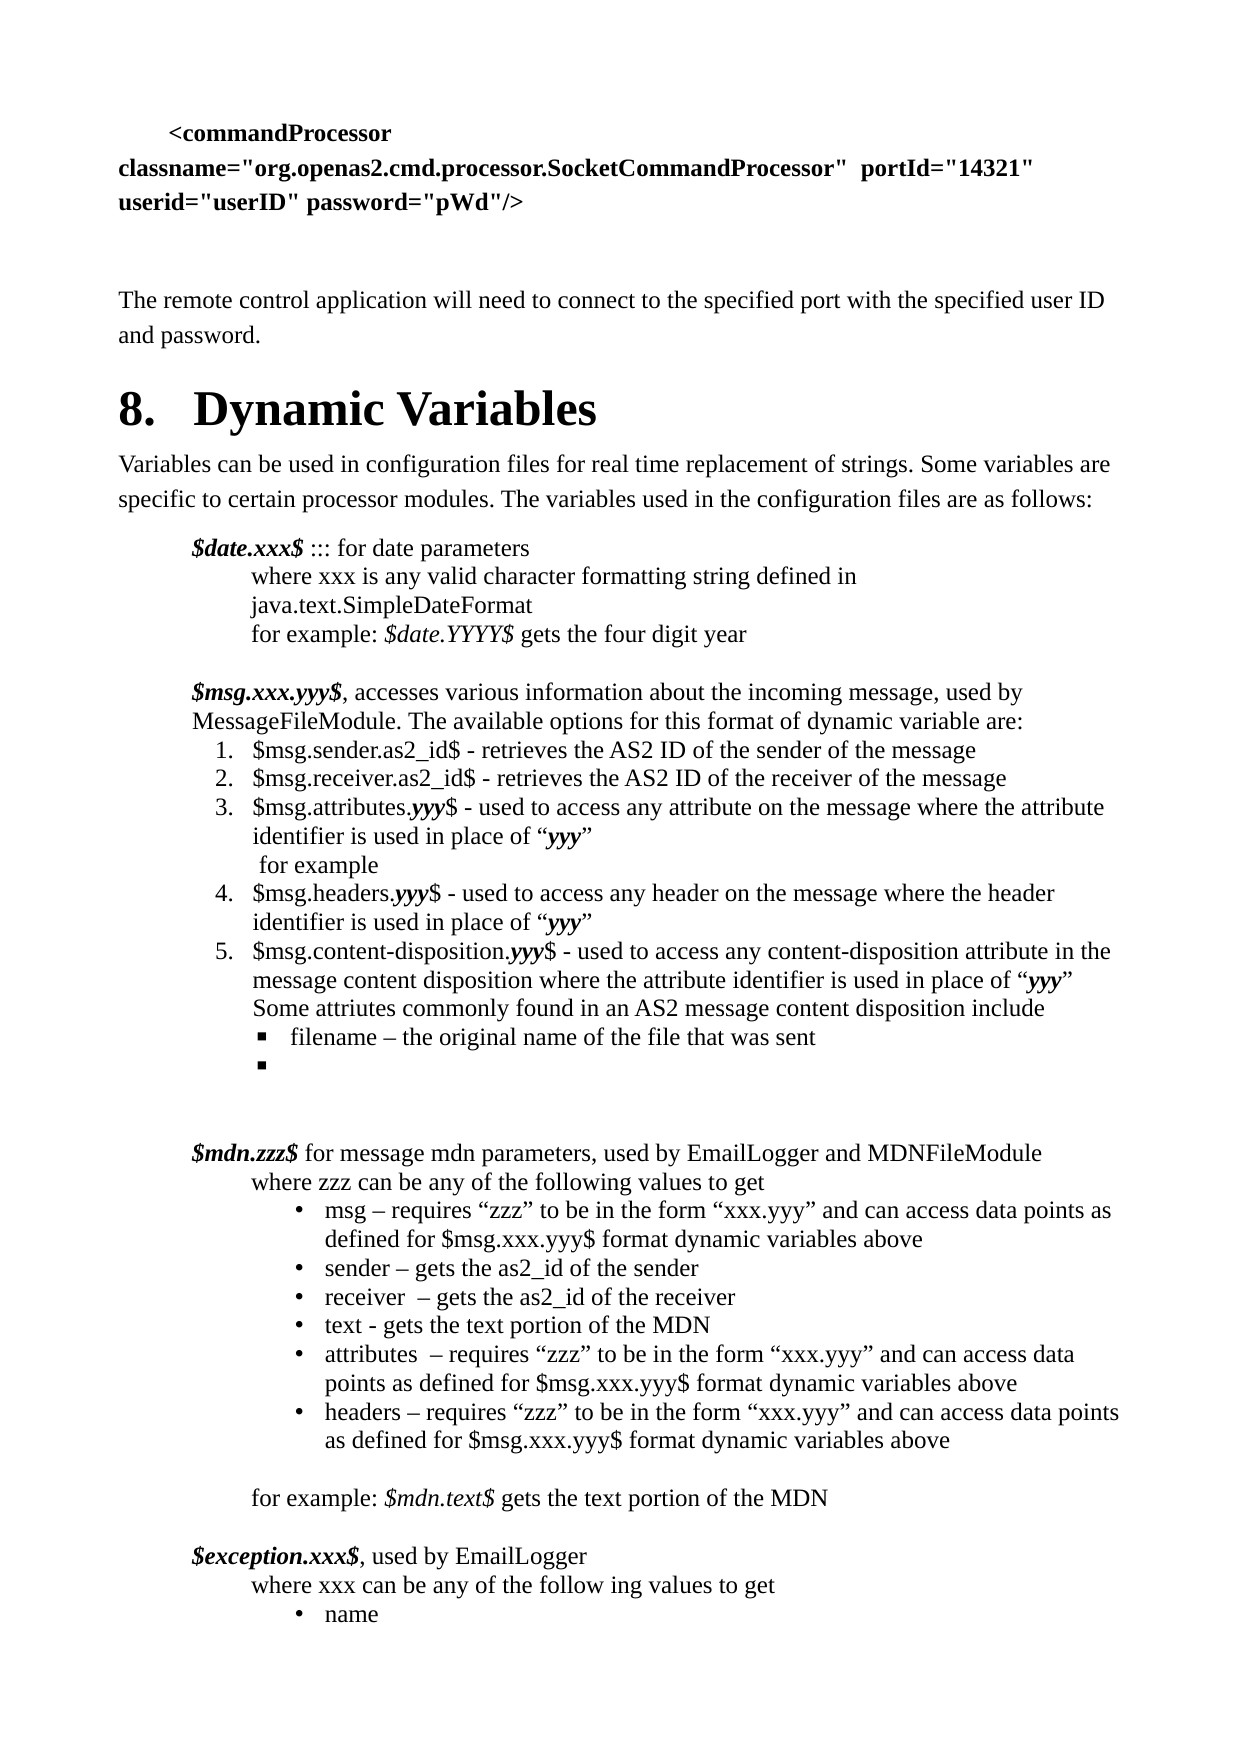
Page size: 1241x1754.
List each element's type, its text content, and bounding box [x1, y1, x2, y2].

list attributes – requires “zzz” to be in the form “xxx.yyy” and can access data points as defined for $msg.xxx.yyy$ format dynamic variables above [295, 1339, 1122, 1397]
list where zzz can be any of the following values to get [221, 1167, 1122, 1195]
list for example: $mdn.text$ gets the text portion of the MDN [221, 1454, 1122, 1512]
subtitle $msg.xxx.yyy$, accesses various information about the incoming message, used by MessageFileModule. The available options for this format of dynamic variable are: [162, 677, 1122, 735]
list where xxx is any valid character formatting string defined in java.text.SimpleDateFormat for example: $date.YYYY$ gets the four digit year [221, 561, 1122, 648]
list $msg.headers.yyy$ - used to access any header on the message where the header identifier is used in place of “yyy” [215, 878, 1122, 936]
list $msg.content-disposition.yyy$ - used to access any content-disposition attribute in the message content disposition where the attribute identifier is used in place of “yyy” Some attriutes commonly found in an AS2 message content disposition include [215, 936, 1122, 1022]
list name [295, 1599, 1122, 1627]
list filename – the original name of the file that was sent [252, 1022, 1122, 1051]
list text - gets the text portion of the MDN [295, 1310, 1122, 1339]
text <commandProcessor classname="org.openas2.cmd.processor.SocketCommandProcessor" portId="14321" userid="userID" password="pWd"/> [118, 118, 1122, 216]
subtitle $date.xxx$ ::: for date parameters [162, 533, 1122, 561]
list receiver – gets the as2_id of the receiver [295, 1282, 1122, 1310]
list sender – gets the as2_id of the sender [295, 1253, 1122, 1282]
list $msg.receiver.as2_id$ - retrieves the AS2 ID of the receiver of the message [215, 763, 1122, 792]
subtitle $exception.xxx$, used by EmailLogger [162, 1541, 1122, 1570]
list headers – requires “zzz” to be in the form “xxx.yyy” and can access data points as defined for $msg.xxx.yyy$ format dynamic variables above [295, 1397, 1122, 1454]
list msg – requires “zzz” to be in the form “xxx.yyy” and can access data points as defined for $msg.xxx.yyy$ format dynamic variables above [295, 1195, 1122, 1253]
subtitle Dynamic Variables [118, 379, 1122, 437]
text Variables can be used in configuration files for real time replacement of strings. Some variables are specific to certain processor modules. The variables used in the configuration files are as follows: [118, 449, 1122, 512]
list $msg.sender.as2_id$ - retrieves the AS2 ID of the sender of the message [215, 735, 1122, 763]
list where xxx can be any of the follow ing values to get [221, 1570, 1122, 1599]
text The remote control application will need to connect to the specified port with the specified user ID and password. [118, 285, 1122, 348]
list $msg.attributes.yyy$ - used to access any attribute on the message where the attribute identifier is used in place of “yyy” for example [215, 792, 1122, 878]
subtitle $mdn.zzz$ for message mdn parameters, used by EmailLogger and MDNFileModule [162, 1138, 1122, 1167]
